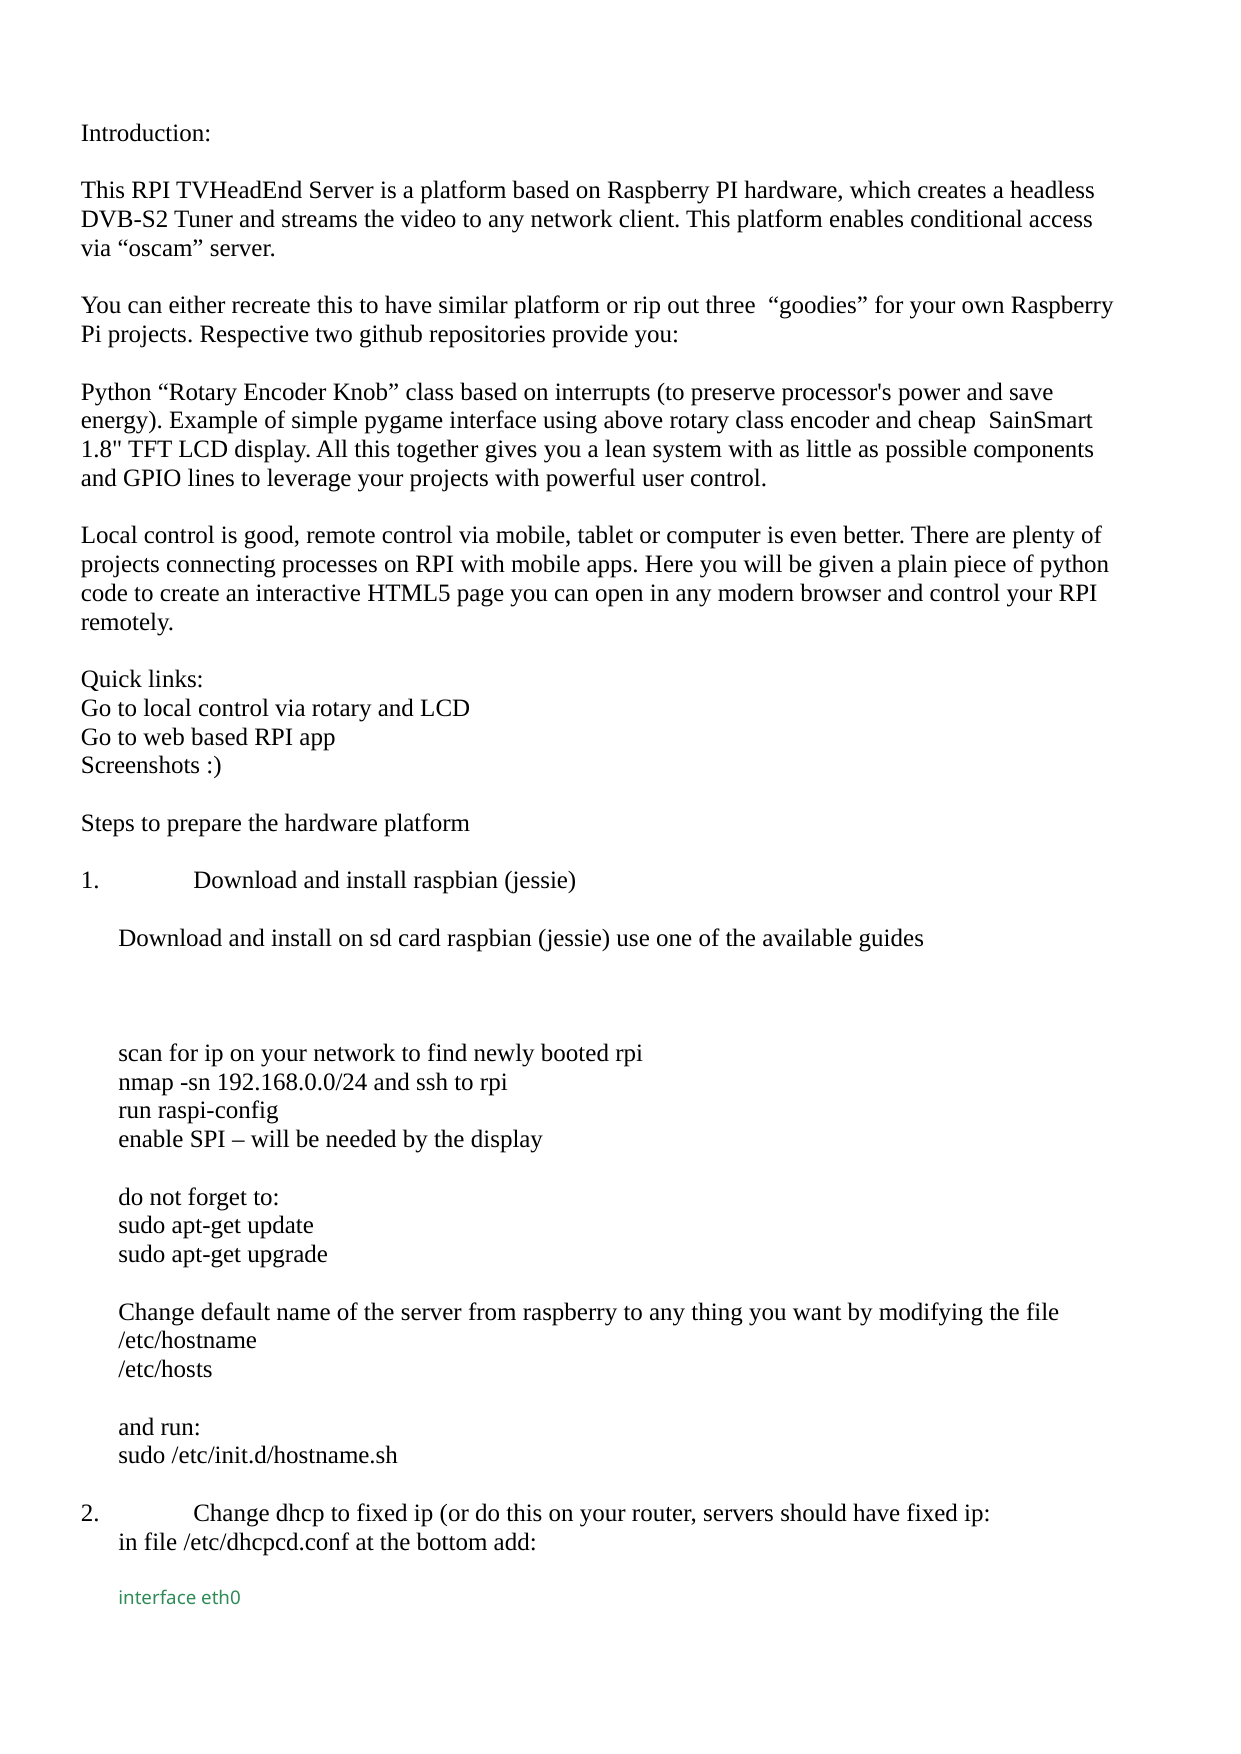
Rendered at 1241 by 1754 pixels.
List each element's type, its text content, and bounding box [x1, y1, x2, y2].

text This RPI TVHeadEnd Server is a platform based on Raspberry PI hardware, which creates a headless DVB-S2 Tuner and streams the video to any network client. This platform enables conditional access via “oscam” server. [81, 176, 1122, 262]
text Local control is good, remote control via mobile, tablet or computer is even better. There are plenty of projects connecting processes on RPI with mobile apps. Here you will be given a plain piece of python code to create an interactive HTML5 page you can open in any modern browser and control your RPI remotely. [81, 521, 1122, 636]
text sudo apt-get update [118, 1211, 1122, 1239]
text nmap -sn 192.168.0.0/24 and ssh to rpi [118, 1067, 1122, 1096]
text Go to web based RPI app [81, 722, 1122, 751]
text You can either recreate this to have similar platform or rip out three “goodies” for your own Raspberry Pi projects. Respective two github repositories provide you: [81, 291, 1122, 348]
text do not forget to: [118, 1182, 1122, 1211]
list Download and install raspbian (jessie) [81, 866, 1122, 894]
text Download and install on sd card raspbian (jessie) use one of the available guides [118, 923, 1122, 952]
list Change dhcp to fixed ip (or do this on your router, servers should have fixed ip: [81, 1498, 1122, 1527]
text sudo /etc/init.d/hostname.sh [118, 1441, 1122, 1469]
text scan for ip on your network to find newly booted rpi [118, 1038, 1122, 1067]
text Introduction: [81, 118, 1122, 147]
text in file /etc/dhcpcd.conf at the bottom add: [118, 1527, 1122, 1556]
text enable SPI – will be needed by the display [118, 1124, 1122, 1153]
text /etc/hosts [118, 1354, 1122, 1383]
text Screenshots :) [81, 751, 1122, 779]
text and run: [118, 1412, 1122, 1441]
text Go to local control via rotary and LCD [81, 693, 1122, 722]
text Change default name of the server from raspberry to any thing you want by modifying the file /etc/hostname [118, 1297, 1122, 1354]
text interface eth0 [118, 1584, 1122, 1610]
text Quick links: [81, 664, 1122, 693]
text sudo apt-get upgrade [118, 1239, 1122, 1268]
text Steps to prepare the hardware platform [81, 808, 1122, 837]
text Python “Rotary Encoder Knob” class based on interrupts (to preserve processor's power and save energy). Example of simple pygame interface using above rotary class encoder and cheap SainSmart 1.8" TFT LCD display. All this together gives you a lean system with as little as possible components and GPIO lines to leverage your projects with powerful user control. [81, 377, 1122, 492]
text run raspi-config [118, 1096, 1122, 1124]
